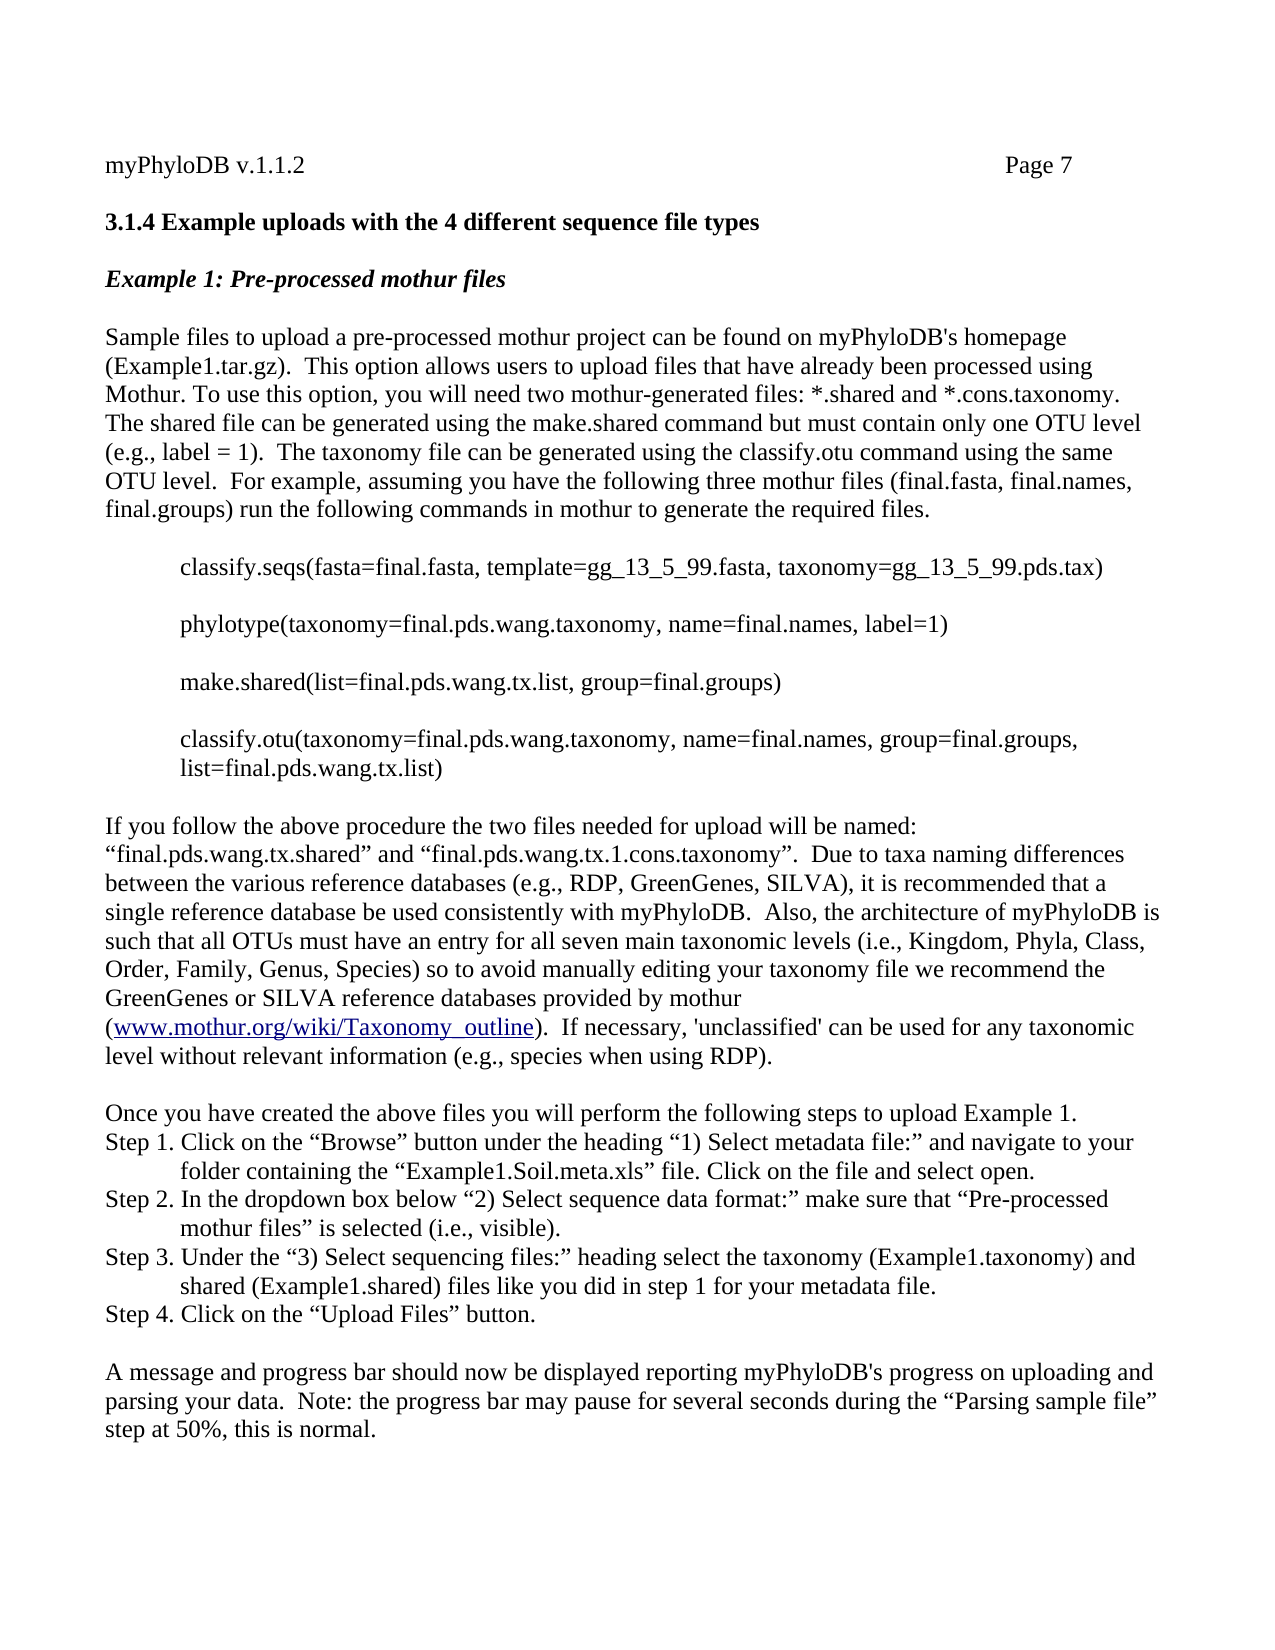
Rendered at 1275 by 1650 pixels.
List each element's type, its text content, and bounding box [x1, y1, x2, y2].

text Step 2. In the dropdown box below “2) Select sequence data format:” make sure that “Pre-processed mothur files” is selected (i.e., visible). [105, 1184, 1170, 1242]
text Step 3. Under the “3) Select sequencing files:” heading select the taxonomy (Example1.taxonomy) and shared (Example1.shared) files like you did in step 1 for your metadata file. [105, 1242, 1170, 1299]
text classify.otu(taxonomy=final.pds.wang.taxonomy, name=final.names, group=final.groups, list=final.pds.wang.tx.list) [105, 724, 1170, 782]
text make.shared(list=final.pds.wang.tx.list, group=final.groups) [105, 667, 1170, 696]
text Example 1: Pre-processed mothur files [105, 264, 1170, 293]
text Sample files to upload a pre-processed mothur project can be found on myPhyloDB's homepage (Example1.tar.gz). This option allows users to upload files that have already been processed using Mothur. To use this option, you will need two mothur-generated files: *.shared and *.cons.taxonomy. The shared file can be generated using the make.shared command but must contain only one OTU level (e.g., label = 1). The taxonomy file can be generated using the classify.otu command using the same OTU level. For example, assuming you have the following three mothur files (final.fasta, final.names, final.groups) run the following commands in mothur to generate the required files. [105, 322, 1170, 523]
text classify.seqs(fasta=final.fasta, template=gg_13_5_99.fasta, taxonomy=gg_13_5_99.pds.tax) [105, 552, 1170, 581]
text phylotype(taxonomy=final.pds.wang.taxonomy, name=final.names, label=1) [105, 609, 1170, 638]
text Step 4. Click on the “Upload Files” button. [105, 1299, 1170, 1328]
text A message and progress bar should now be displayed reporting myPhyloDB's progress on uploading and parsing your data. Note: the progress bar may pause for several seconds during the “Parsing sample file” step at 50%, this is normal. [105, 1357, 1170, 1443]
text Once you have created the above files you will perform the following steps to upload Example 1. [105, 1098, 1170, 1127]
text 3.1.4 Example uploads with the 4 different sequence file types [105, 207, 1170, 236]
text Step 1. Click on the “Browse” button under the heading “1) Select metadata file:” and navigate to your folder containing the “Example1.Soil.meta.xls” file. Click on the file and select open. [105, 1127, 1170, 1184]
text If you follow the above procedure the two files needed for upload will be named: “final.pds.wang.tx.shared” and “final.pds.wang.tx.1.cons.taxonomy”. Due to taxa naming differences between the various reference databases (e.g., RDP, GreenGenes, SILVA), it is recommended that a single reference database be used consistently with myPhyloDB. Also, the architecture of myPhyloDB is such that all OTUs must have an entry for all seven main taxonomic levels (i.e., Kingdom, Phyla, Class, Order, Family, Genus, Species) so to avoid manually editing your taxonomy file we recommend the GreenGenes or SILVA reference databases provided by mothur (www.mothur.org/wiki/Taxonomy_outline). If necessary, 'unclassified' can be used for any taxonomic level without relevant information (e.g., species when using RDP). [105, 811, 1170, 1069]
